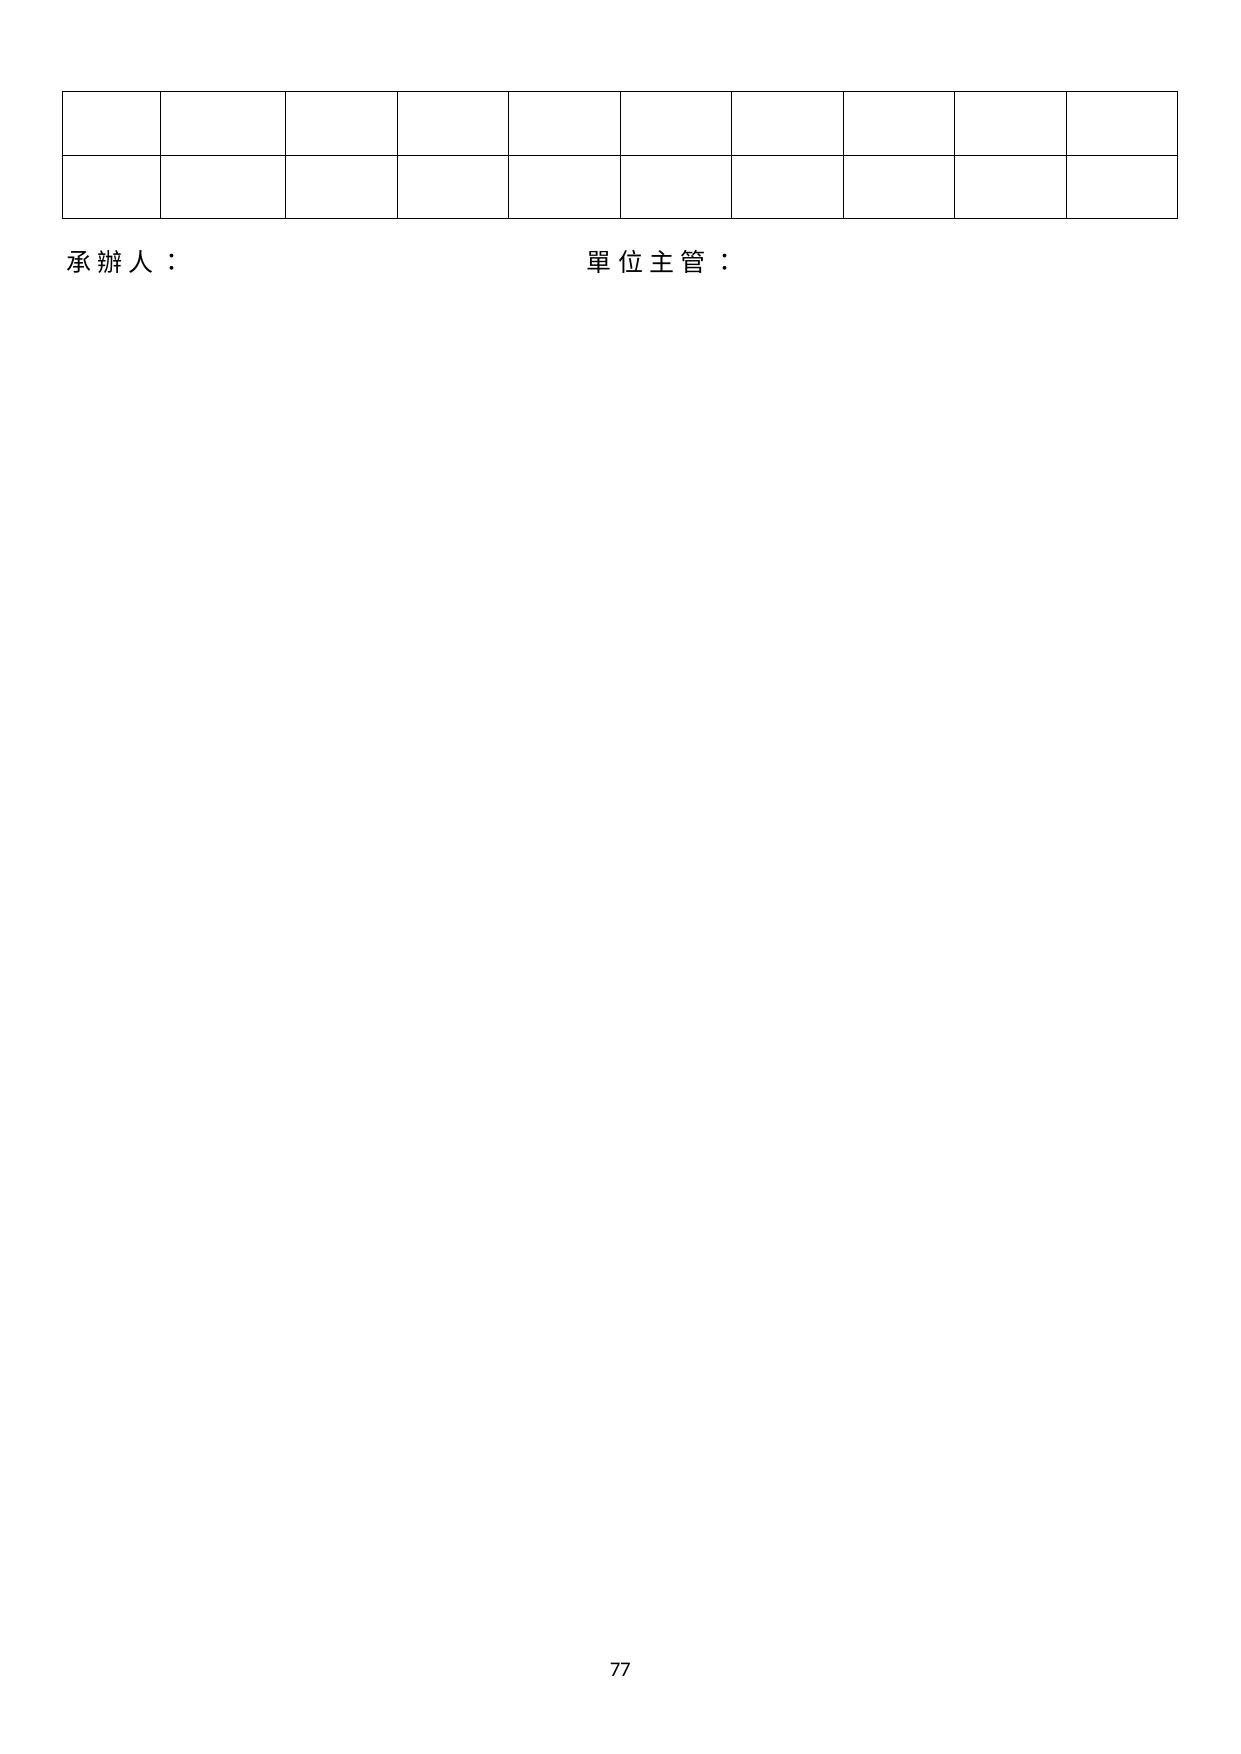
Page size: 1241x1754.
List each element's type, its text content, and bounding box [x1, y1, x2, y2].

table_cell [1067, 92, 1177, 154]
table_cell [161, 92, 285, 154]
table_cell [621, 92, 731, 154]
table_cell [1067, 156, 1177, 218]
table_cell [732, 92, 843, 154]
text 承辦人： 單位主管： [63, 219, 1177, 282]
table_cell [161, 156, 285, 218]
table_cell [732, 156, 843, 218]
table_cell [955, 156, 1066, 218]
table_cell [621, 156, 731, 218]
table_cell [509, 156, 620, 218]
table_cell [286, 92, 397, 154]
table_cell [63, 156, 160, 218]
table_cell [63, 92, 160, 154]
table_cell [844, 156, 954, 218]
table_cell [509, 92, 620, 154]
table_cell [955, 92, 1066, 154]
table_cell [286, 156, 397, 218]
table_cell [398, 156, 508, 218]
table_cell [844, 92, 954, 154]
table_cell [398, 92, 508, 154]
